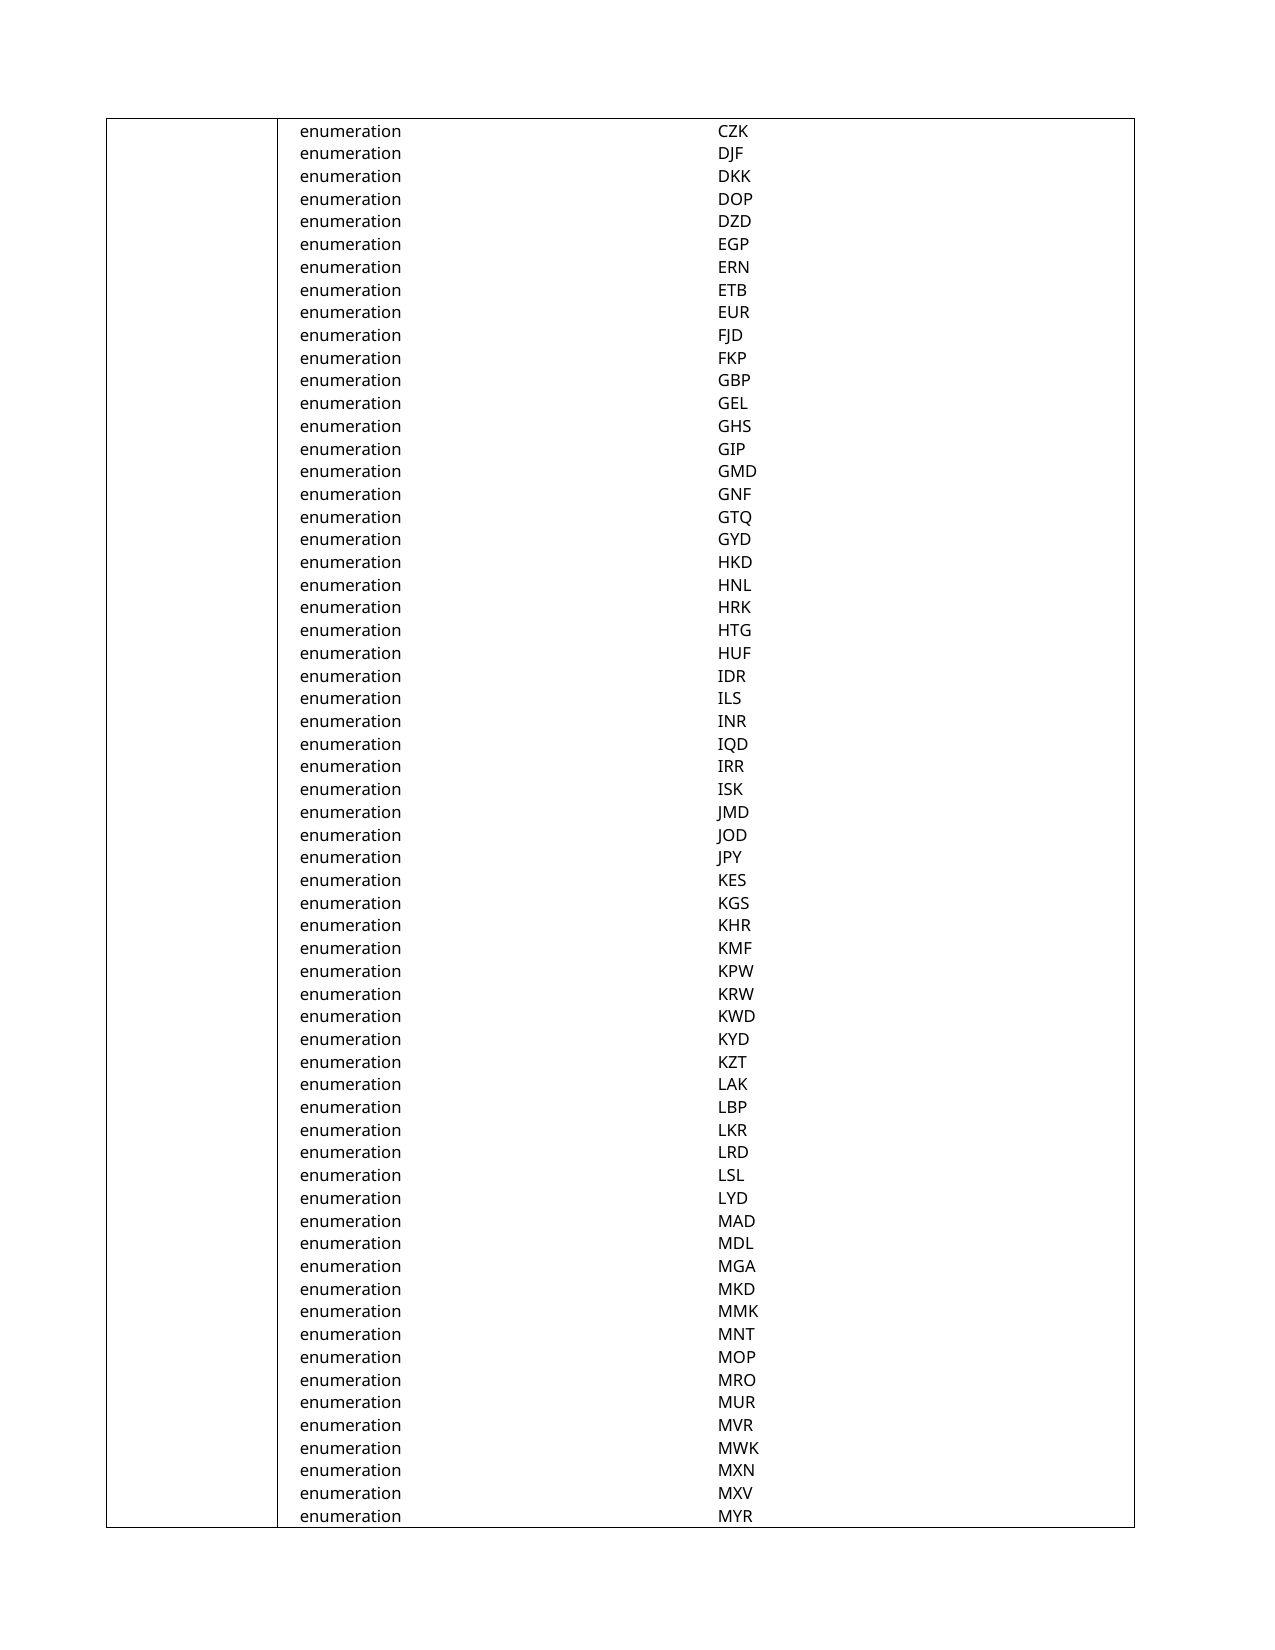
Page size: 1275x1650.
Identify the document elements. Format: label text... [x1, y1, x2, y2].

table_cell enumeration [288, 210, 706, 233]
table_cell [1010, 1368, 1134, 1391]
table_cell enumeration [288, 301, 706, 323]
table_cell enumeration [288, 1005, 706, 1027]
table_cell EUR [706, 301, 1010, 323]
table_cell [1010, 165, 1134, 187]
table_cell enumeration [288, 187, 706, 210]
table_cell GMD [706, 460, 1010, 482]
table_cell KRW [706, 982, 1010, 1005]
table_cell [1010, 664, 1134, 687]
table_cell KZT [706, 1050, 1010, 1073]
table_cell DKK [706, 165, 1010, 187]
table_cell MGA [706, 1255, 1010, 1277]
table_cell [1010, 1391, 1134, 1413]
table_cell [1010, 255, 1134, 278]
table_cell enumeration [288, 619, 706, 641]
table_cell [1010, 619, 1134, 641]
table_cell enumeration [288, 1186, 706, 1209]
table_cell HUF [706, 641, 1010, 664]
table_cell [1010, 1073, 1134, 1096]
table_cell IQD [706, 732, 1010, 755]
table_cell enumeration [288, 1141, 706, 1164]
table_cell enumeration [288, 551, 706, 573]
table_cell enumeration [288, 119, 706, 142]
table_cell [1010, 505, 1134, 528]
table_cell enumeration [288, 1277, 706, 1300]
table_cell [1010, 346, 1134, 369]
table_cell [1010, 755, 1134, 778]
table_cell enumeration [288, 1028, 706, 1050]
table_cell MWK [706, 1436, 1010, 1459]
table_cell enumeration [288, 1459, 706, 1482]
table_cell ILS [706, 687, 1010, 709]
table_cell enumeration [288, 846, 706, 868]
table_cell KMF [706, 937, 1010, 959]
table_cell enumeration [288, 369, 706, 392]
table_cell enumeration [288, 1118, 706, 1141]
table_cell enumeration [288, 1096, 706, 1118]
table_cell [1010, 959, 1134, 982]
table_cell [1010, 1141, 1134, 1164]
table_cell HNL [706, 573, 1010, 596]
table_cell FKP [706, 346, 1010, 369]
table_cell enumeration [288, 1504, 706, 1527]
table_cell IRR [706, 755, 1010, 778]
table_cell enumeration [288, 641, 706, 664]
table_cell INR [706, 710, 1010, 732]
table_cell enumeration [288, 1164, 706, 1186]
table_cell enumeration [288, 1300, 706, 1323]
table_cell KES [706, 869, 1010, 891]
table_cell [1010, 1414, 1134, 1436]
table_cell [1010, 1300, 1134, 1323]
table_cell LAK [706, 1073, 1010, 1096]
table_cell MOP [706, 1345, 1010, 1368]
table_cell enumeration [288, 528, 706, 551]
table_cell DJF [706, 142, 1010, 164]
table_cell MXN [706, 1459, 1010, 1482]
table_cell [1010, 301, 1134, 323]
table_cell [1010, 1436, 1134, 1459]
table_cell [1010, 1345, 1134, 1368]
table_cell [1010, 1209, 1134, 1232]
table_cell [1010, 528, 1134, 551]
table_cell [1010, 937, 1134, 959]
table_cell enumeration [288, 255, 706, 278]
table_cell enumeration [288, 1345, 706, 1368]
table_cell JMD [706, 800, 1010, 823]
table_cell CZK [706, 119, 1010, 142]
table_cell enumeration [288, 1368, 706, 1391]
table_cell [107, 119, 277, 1527]
table_cell GEL [706, 392, 1010, 414]
table_cell [278, 119, 1134, 1527]
table_cell MAD [706, 1209, 1010, 1232]
table_cell enumeration [288, 437, 706, 460]
table_cell GHS [706, 414, 1010, 437]
table_cell LBP [706, 1096, 1010, 1118]
table_cell [1010, 914, 1134, 937]
table_cell [1010, 1005, 1134, 1027]
table_cell KGS [706, 891, 1010, 914]
table_cell [1010, 778, 1134, 800]
table_cell enumeration [288, 165, 706, 187]
table_cell [1010, 891, 1134, 914]
table_cell MYR [706, 1504, 1010, 1527]
table_cell [1010, 1096, 1134, 1118]
table_cell enumeration [288, 1414, 706, 1436]
table_cell enumeration [288, 982, 706, 1005]
table_cell [1010, 324, 1134, 346]
table_cell enumeration [288, 959, 706, 982]
table_cell enumeration [288, 1232, 706, 1254]
table_cell [1010, 1028, 1134, 1050]
table_cell enumeration [288, 573, 706, 596]
table_cell KPW [706, 959, 1010, 982]
table_cell [1010, 1050, 1134, 1073]
table_cell [1010, 1186, 1134, 1209]
table_cell JOD [706, 823, 1010, 846]
table_cell MRO [706, 1368, 1010, 1391]
table_cell [1010, 1504, 1134, 1527]
table_cell MDL [706, 1232, 1010, 1254]
table_cell [1010, 1277, 1134, 1300]
table_cell enumeration [288, 914, 706, 937]
table_cell enumeration [288, 891, 706, 914]
table_cell [1010, 641, 1134, 664]
table_cell [1010, 551, 1134, 573]
table_cell enumeration [288, 414, 706, 437]
table_cell [1010, 187, 1134, 210]
table_cell [1010, 460, 1134, 482]
table_cell enumeration [288, 278, 706, 301]
table_cell LKR [706, 1118, 1010, 1141]
table_cell [1010, 369, 1134, 392]
table_cell enumeration [288, 937, 706, 959]
table_cell enumeration [288, 346, 706, 369]
table_cell KHR [706, 914, 1010, 937]
table_cell [1010, 414, 1134, 437]
table_cell MNT [706, 1323, 1010, 1345]
table_cell enumeration [288, 755, 706, 778]
table_cell LYD [706, 1186, 1010, 1209]
table_cell enumeration [288, 1209, 706, 1232]
table_cell [1010, 800, 1134, 823]
table_cell enumeration [288, 1255, 706, 1277]
table_cell [1010, 869, 1134, 891]
table_cell [1010, 1459, 1134, 1482]
table_cell [1010, 1255, 1134, 1277]
table_cell DZD [706, 210, 1010, 233]
table_cell enumeration [288, 483, 706, 505]
table_cell [1010, 119, 1134, 142]
table_cell enumeration [288, 800, 706, 823]
table_cell MVR [706, 1414, 1010, 1436]
table_cell [1010, 573, 1134, 596]
table_cell [1010, 846, 1134, 868]
table_cell GNF [706, 483, 1010, 505]
table_cell ISK [706, 778, 1010, 800]
table_cell MXV [706, 1482, 1010, 1504]
table_cell DOP [706, 187, 1010, 210]
table_cell enumeration [288, 1391, 706, 1413]
table_cell enumeration [288, 1323, 706, 1345]
table_cell enumeration [288, 664, 706, 687]
table_cell enumeration [288, 1436, 706, 1459]
table_cell enumeration [288, 710, 706, 732]
table_cell LRD [706, 1141, 1010, 1164]
table_cell enumeration [288, 732, 706, 755]
table_cell EGP [706, 233, 1010, 255]
table_cell HTG [706, 619, 1010, 641]
table_cell [1010, 233, 1134, 255]
table_cell GTQ [706, 505, 1010, 528]
table_cell [1010, 1118, 1134, 1141]
table_cell [1010, 483, 1134, 505]
table_cell LSL [706, 1164, 1010, 1186]
table_cell HRK [706, 596, 1010, 619]
table_cell enumeration [288, 142, 706, 164]
table_cell enumeration [288, 687, 706, 709]
table_cell enumeration [288, 596, 706, 619]
table_cell MUR [706, 1391, 1010, 1413]
table_cell [1010, 710, 1134, 732]
table_cell [1010, 596, 1134, 619]
table_cell KYD [706, 1028, 1010, 1050]
table_cell [1010, 437, 1134, 460]
table_cell enumeration [288, 324, 706, 346]
table_cell GYD [706, 528, 1010, 551]
table_cell [1010, 210, 1134, 233]
table_cell [1010, 1323, 1134, 1345]
table_cell [1010, 142, 1134, 164]
table_cell enumeration [288, 778, 706, 800]
table_cell enumeration [288, 1073, 706, 1096]
table_cell enumeration [288, 505, 706, 528]
table_cell GBP [706, 369, 1010, 392]
table_cell enumeration [288, 823, 706, 846]
table_cell [1010, 982, 1134, 1005]
table_cell [1010, 1164, 1134, 1186]
table_cell MMK [706, 1300, 1010, 1323]
table_cell MKD [706, 1277, 1010, 1300]
table_cell enumeration [288, 392, 706, 414]
table_cell JPY [706, 846, 1010, 868]
table_cell [1010, 1482, 1134, 1504]
table_cell [1010, 392, 1134, 414]
table_cell [1010, 278, 1134, 301]
table_cell enumeration [288, 460, 706, 482]
table_cell enumeration [288, 869, 706, 891]
table_cell enumeration [288, 1050, 706, 1073]
table_cell FJD [706, 324, 1010, 346]
table_cell enumeration [288, 1482, 706, 1504]
table_cell [1010, 687, 1134, 709]
table_cell [1010, 732, 1134, 755]
table_cell ERN [706, 255, 1010, 278]
table_cell GIP [706, 437, 1010, 460]
table_cell IDR [706, 664, 1010, 687]
table_cell HKD [706, 551, 1010, 573]
table_cell [1010, 1232, 1134, 1254]
table_cell enumeration [288, 233, 706, 255]
table_cell KWD [706, 1005, 1010, 1027]
table_cell [1010, 823, 1134, 846]
table_cell ETB [706, 278, 1010, 301]
